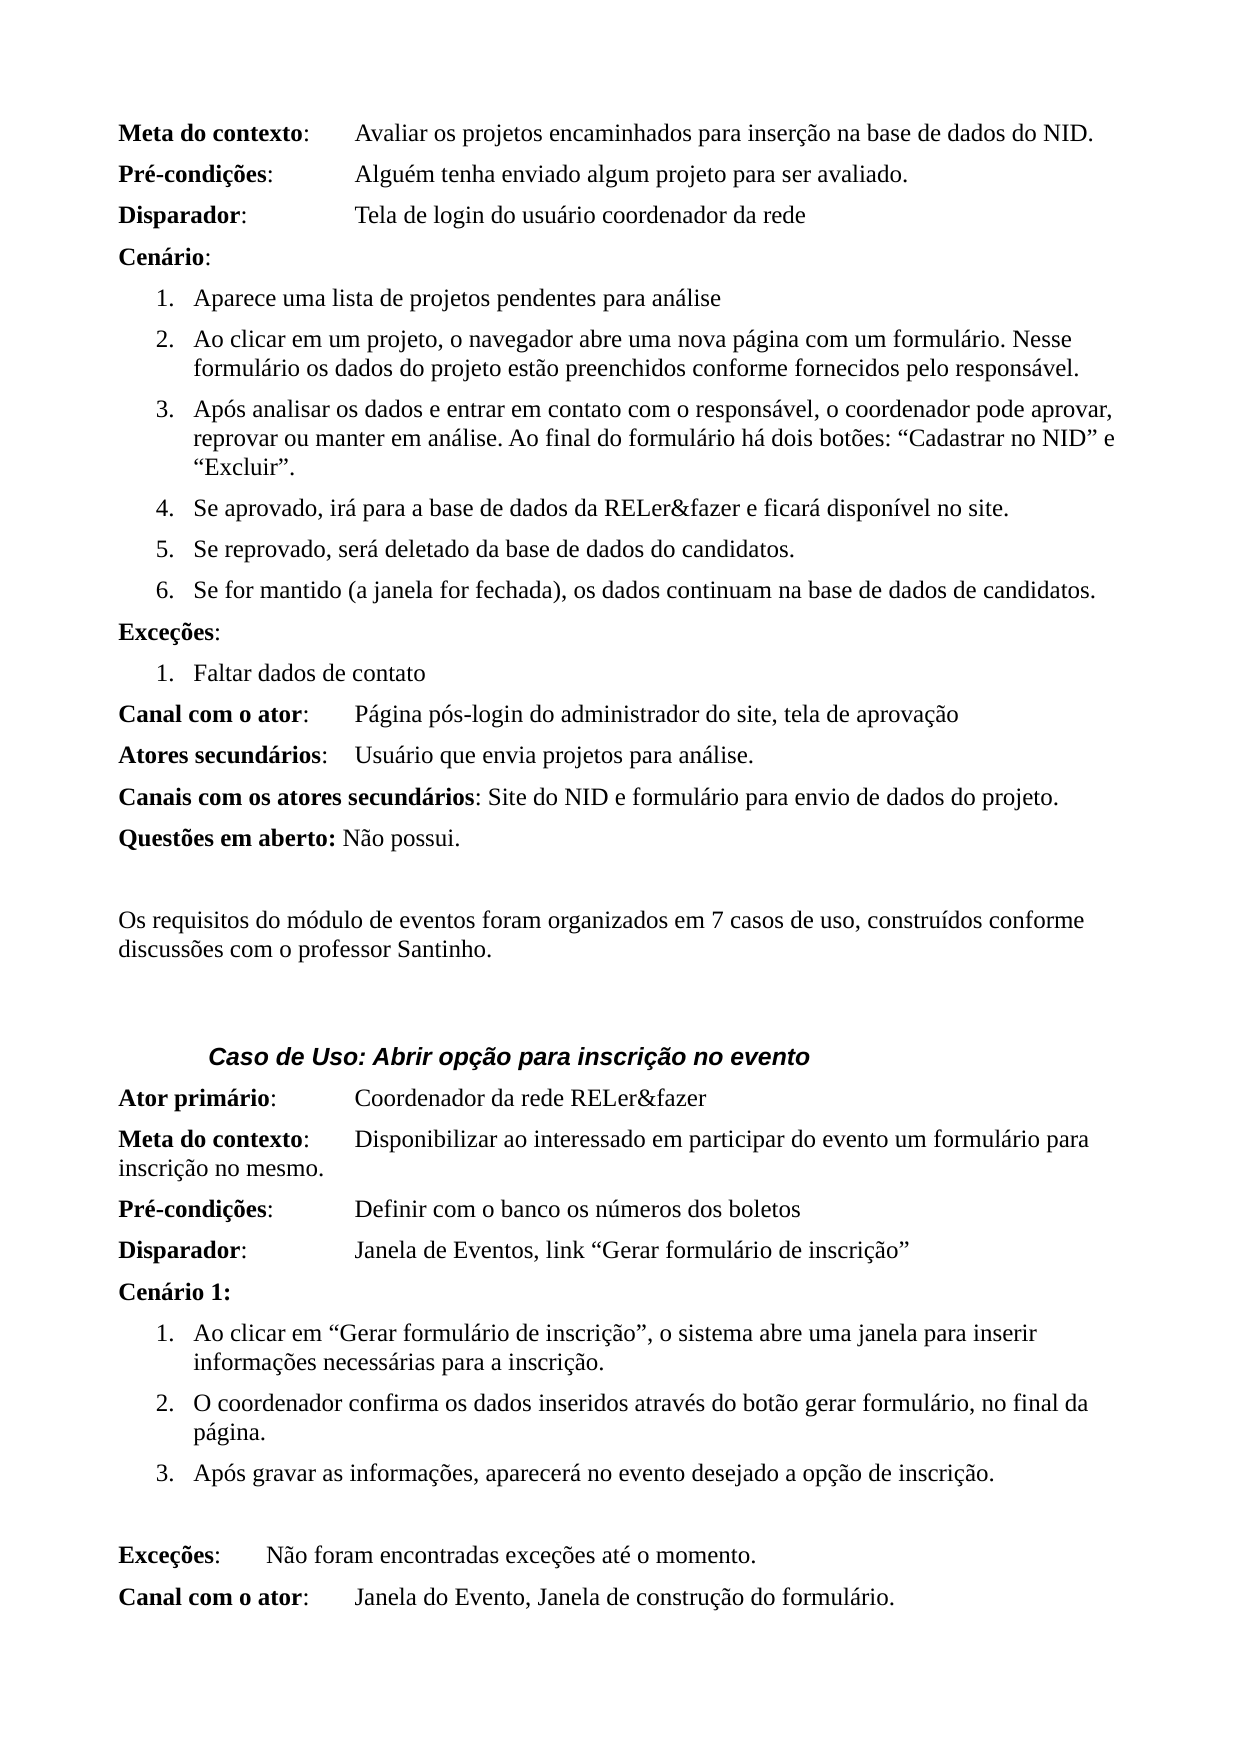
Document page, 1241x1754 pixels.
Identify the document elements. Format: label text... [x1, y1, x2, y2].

list Após analisar os dados e entrar em contato com o responsável, o coordenador pode aprovar, reprovar ou manter em análise. Ao final do formulário há dois botões: “Cadastrar no NID” e “Excluir”. [156, 394, 1122, 481]
list Aparece uma lista de projetos pendentes para análise [156, 283, 1122, 312]
list Ao clicar em um projeto, o navegador abre uma nova página com um formulário. Nesse formulário os dados do projeto estão preenchidos conforme fornecidos pelo responsável. [156, 324, 1122, 382]
text Os requisitos do módulo de eventos foram organizados em 7 casos de uso, construídos conforme discussões com o professor Santinho. [118, 906, 1122, 963]
text Cenário: [118, 242, 1122, 271]
list Se aprovado, irá para a base de dados da RELer&fazer e ficará disponível no site. [156, 493, 1122, 522]
text Canal com o ator: Janela do Evento, Janela de construção do formulário. [118, 1582, 1122, 1610]
text Disparador: Tela de login do usuário coordenador da rede [118, 201, 1122, 229]
text Meta do contexto: Disponibilizar ao interessado em participar do evento um formulário para inscrição no mesmo. [118, 1124, 1122, 1182]
text Canal com o ator: Página pós-login do administrador do site, tela de aprovação [118, 699, 1122, 728]
text Pré-condições: Alguém tenha enviado algum projeto para ser avaliado. [118, 159, 1122, 188]
list Após gravar as informações, aparecerá no evento desejado a opção de inscrição. [156, 1458, 1122, 1487]
text Disparador: Janela de Eventos, link “Gerar formulário de inscrição” [118, 1235, 1122, 1264]
text Meta do contexto: Avaliar os projetos encaminhados para inserção na base de dados do NID. [118, 118, 1122, 147]
list O coordenador confirma os dados inseridos através do botão gerar formulário, no final da página. [156, 1388, 1122, 1445]
list Se reprovado, será deletado da base de dados do candidatos. [156, 534, 1122, 563]
list Ao clicar em “Gerar formulário de inscrição”, o sistema abre uma janela para inserir informações necessárias para a inscrição. [156, 1318, 1122, 1375]
subtitle Caso de Uso: Abrir opção para inscrição no evento [118, 1042, 1122, 1070]
text Questões em aberto: Não possui. [118, 823, 1122, 852]
text Ator primário: Coordenador da rede RELer&fazer [118, 1083, 1122, 1112]
text Exceções: Não foram encontradas exceções até o momento. [118, 1540, 1122, 1569]
text Exceções: [118, 617, 1122, 646]
text Canais com os atores secundários: Site do NID e formulário para envio de dados do projeto. [118, 782, 1122, 811]
text Cenário 1: [118, 1277, 1122, 1305]
text Pré-condições: Definir com o banco os números dos boletos [118, 1194, 1122, 1223]
list Se for mantido (a janela for fechada), os dados continuam na base de dados de candidatos. [156, 576, 1122, 604]
list Faltar dados de contato [156, 658, 1122, 687]
text Atores secundários: Usuário que envia projetos para análise. [118, 741, 1122, 769]
